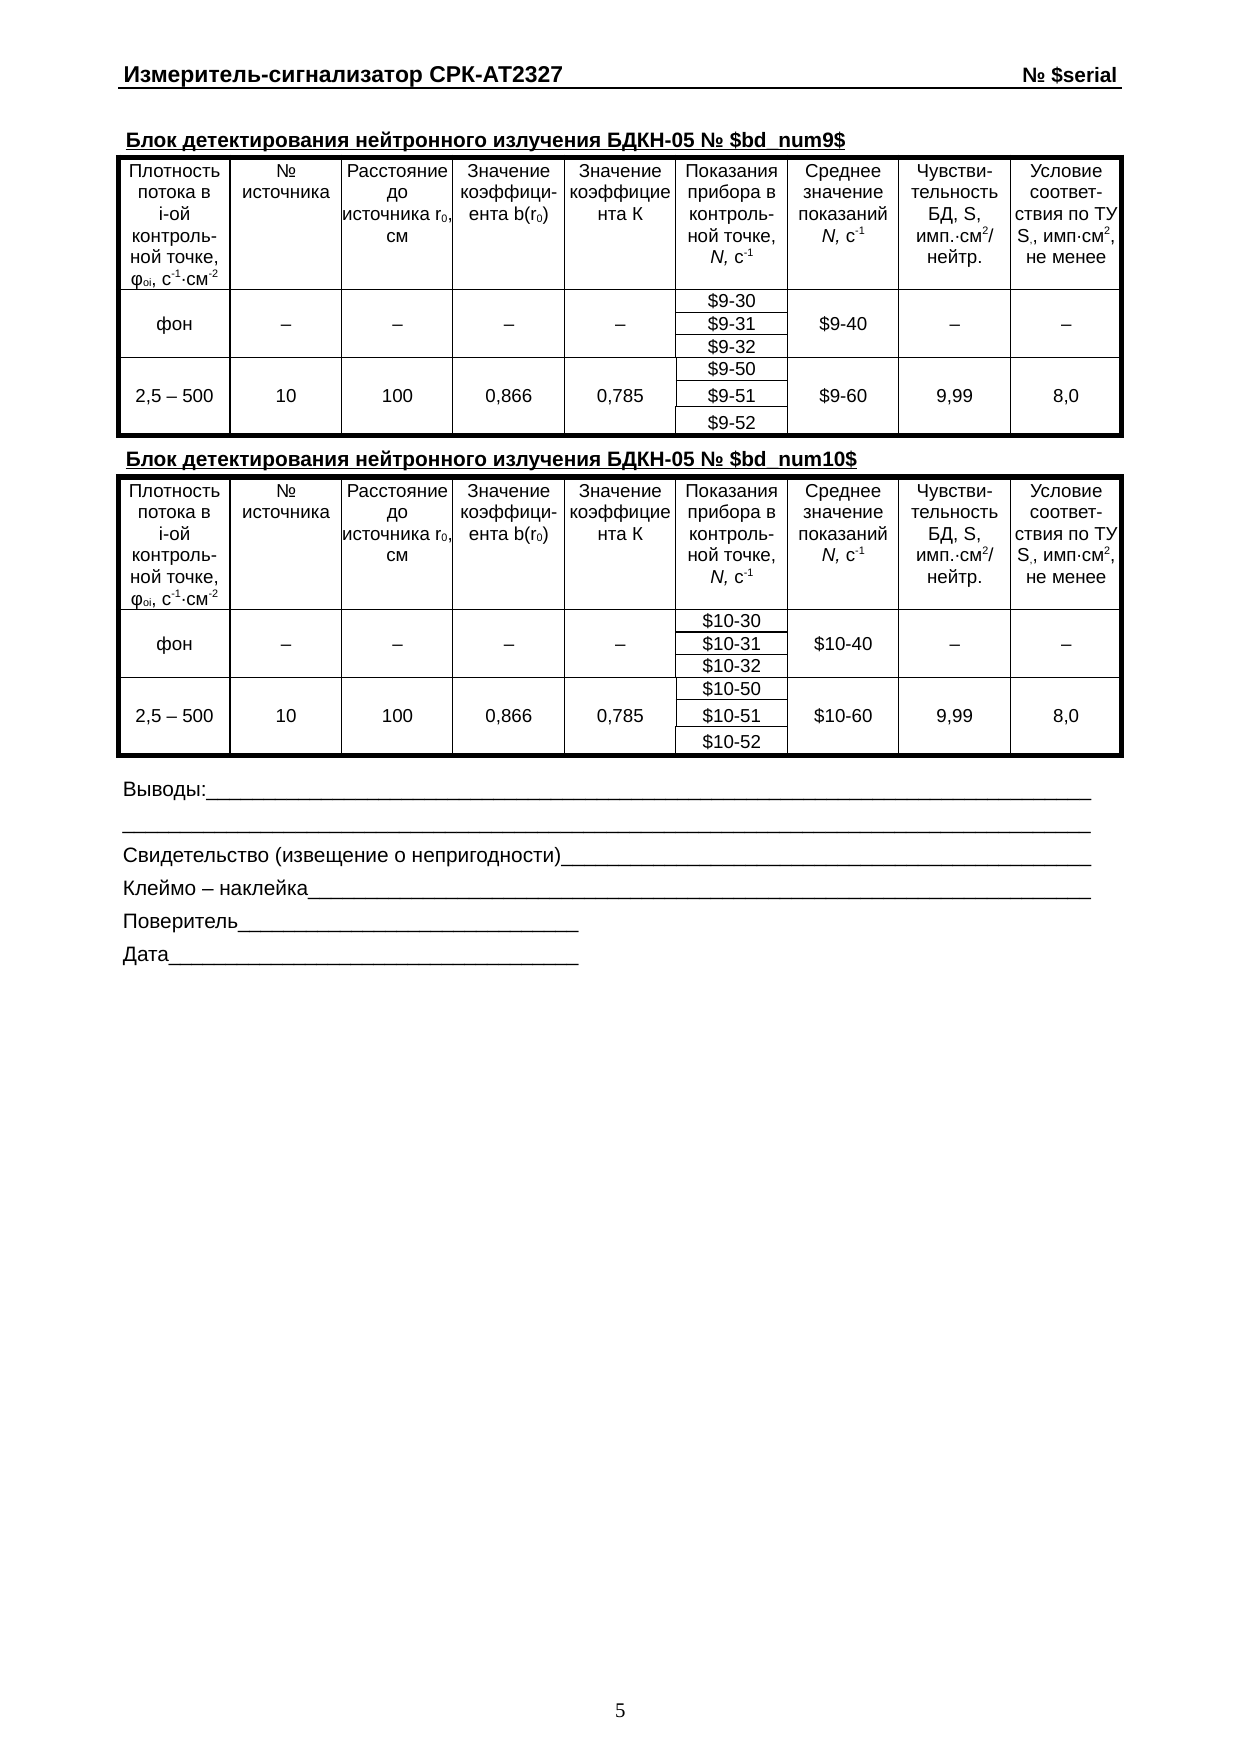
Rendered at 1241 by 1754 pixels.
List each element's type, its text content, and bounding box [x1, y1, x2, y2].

table_cell 8,0 [1011, 678, 1119, 753]
table_cell [118, 805, 1122, 838]
table_cell Расстояние до источника r0, см [342, 160, 452, 289]
table_cell $10-30 [676, 610, 787, 631]
table_cell 0,866 [453, 678, 564, 753]
table_cell – [565, 610, 675, 677]
table_cell Значение коэффици-ента b(r0) [453, 160, 564, 289]
table_cell Плотность потока в i-ой контроль-ной точке, φoi, с-1·см-2 [121, 160, 229, 289]
table_cell 8,0 [1011, 358, 1119, 433]
table_cell Клеймо – наклейка [118, 871, 1122, 904]
table_cell Дата [118, 937, 1122, 970]
table_cell 0,866 [453, 358, 564, 433]
table_cell – [453, 610, 564, 677]
table_cell – [899, 290, 1010, 357]
table_cell 0,785 [565, 358, 676, 433]
table_cell № источника [231, 480, 341, 609]
table_cell 10 [231, 358, 341, 433]
table_cell Показания прибора в контроль-ной точке, N, с-1 [676, 160, 787, 289]
table_cell 9,99 [899, 678, 1010, 753]
table_cell $10-32 [676, 655, 787, 677]
table_header Выводы: [118, 773, 1122, 805]
table_cell $9-50 [677, 358, 787, 379]
table_cell – [565, 290, 675, 357]
table_cell Поверитель [118, 904, 1122, 937]
table_cell $10-60 [788, 678, 898, 753]
table_header Блок детектирования нейтронного излучения БДКН-05 № $bd_num10$ [119, 438, 1122, 474]
table_cell – [899, 610, 1010, 677]
table_cell – [342, 290, 452, 357]
table_header Блок детектирования нейтронного излучения БДКН-05 № $bd_num9$ [119, 119, 1122, 154]
table_cell Свидетельство (извещение о непригодности) [118, 838, 1122, 871]
table_cell Чувстви-тельность БД, S, имп.·см2/ нейтр. [899, 480, 1010, 609]
table_cell $9-60 [788, 358, 898, 433]
table_cell 2,5 – 500 [121, 678, 229, 753]
table_cell – [1011, 610, 1119, 677]
table_cell № источника [231, 160, 341, 289]
table_cell $9-51 [677, 381, 787, 406]
table_cell $10-51 [677, 700, 787, 726]
table_cell фон [121, 610, 229, 677]
table_cell Значение коэффициента К [565, 480, 675, 609]
table_cell – [231, 290, 341, 357]
table_cell Условие соответ-ствия по ТУ S,, имп·см2, не менее [1011, 480, 1119, 609]
table_cell 2,5 – 500 [121, 358, 229, 433]
table_cell Чувстви-тельность БД, S, имп.·см2/ нейтр. [899, 160, 1010, 289]
table_cell $9-30 [676, 290, 787, 312]
table_cell 10 [231, 678, 341, 753]
table_cell – [342, 610, 452, 677]
table_cell – [1011, 290, 1119, 357]
table_cell 9,99 [899, 358, 1010, 433]
table_cell Среднее значение показаний N, с-1 [788, 480, 898, 609]
table_cell $10-50 [677, 678, 787, 699]
table_cell 100 [342, 358, 452, 433]
table_cell $9-52 [676, 407, 787, 433]
table_cell Расстояние до источника r0, см [342, 480, 452, 609]
table_cell Значение коэффици-ента b(r0) [453, 480, 564, 609]
table_cell $9-32 [676, 335, 787, 357]
table_cell Показания прибора в контроль-ной точке, N, с-1 [676, 480, 787, 609]
table_cell Среднее значение показаний N, с-1 [788, 160, 898, 289]
table_cell $10-52 [676, 727, 787, 753]
table_cell 100 [342, 678, 452, 753]
table_cell – [231, 610, 341, 677]
table_cell Значение коэффициента К [565, 160, 675, 289]
table_cell Плотность потока в i-ой контроль-ной точке, φoi, с-1·см-2 [121, 480, 229, 609]
table_cell $9-40 [788, 290, 898, 357]
table_cell – [453, 290, 564, 357]
table_cell $10-31 [676, 633, 787, 654]
table_cell 0,785 [565, 678, 676, 753]
table_cell $10-40 [788, 610, 898, 677]
table_cell фон [121, 290, 229, 357]
table_cell Условие соответ-ствия по ТУ S,, имп·см2, не менее [1011, 160, 1119, 289]
table_cell $9-31 [676, 313, 787, 334]
